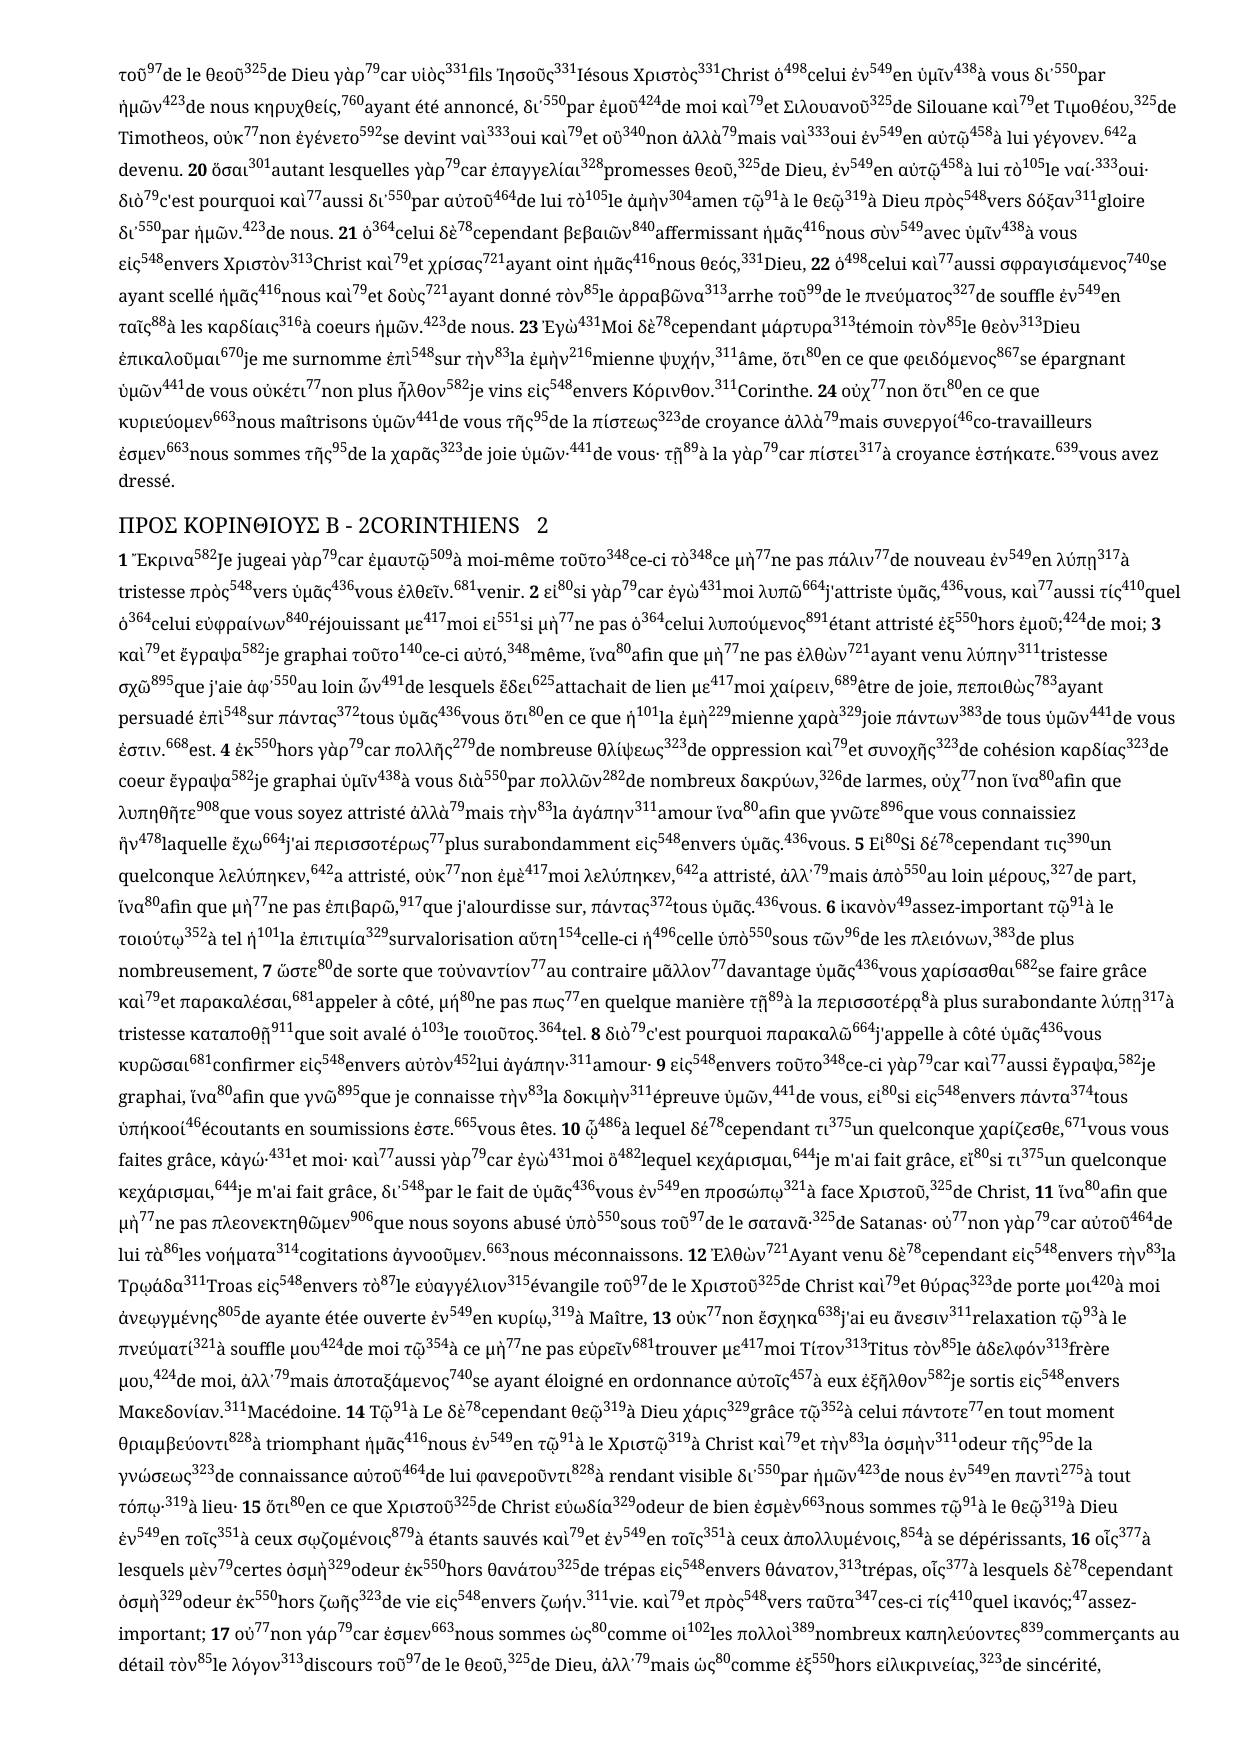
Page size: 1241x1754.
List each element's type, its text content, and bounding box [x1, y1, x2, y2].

text ΠΡΟΣ ΚΟΡΙΝΘΙΟΥΣ Β - 2CORINTHIENS 2 [118, 510, 1181, 540]
text 1 Παῦλος331Paulus ἀπόστολος331envoyé Χριστοῦ325de Christ Ἰησοῦ325de Iésous διὰ550par θελήματος327de volonté θεοῦ325de Dieu καὶ79et Τιμόθεος331Timotheos ὁ103le ἀδελφὸς331frère τῇ89à la ἐκκλησίᾳ317à église τοῦ97de le θεοῦ325de Dieu τῇ350à celle οὔσῃ826à étante ἐν549en Κορίνθῳ317à Corinthe σὺν549avec τοῖς90à les ἁγίοις58à saints πᾶσιν274à tous τοῖς351à ceux οὖσιν827à étants ἐν549en ὅλῃ273à toute entière τῇ89à la Ἀχαΐᾳ,317à Achaïe, 2 χάρις329grâce ὑμῖν438à vous καὶ79et εἰρήνη329paix ἀπὸ550au loin θεοῦ325de Dieu πατρὸς325de père ἡμῶν423de nous καὶ79et κυρίου325de Maître Ἰησοῦ325de Iésous Χριστοῦ.325de Christ. 3 Εὐλογητὸς47Élogié ὁ103le θεὸς331Dieu καὶ79et πατὴρ331père τοῦ97de le κυρίου325de Maître ἡμῶν423de nous Ἰησοῦ325de Iésous Χριστοῦ,325de Christ, ὁ103le πατὴρ331père τῶν96de les οἰκτιρμῶν324de compassions καὶ79et θεὸς331Dieu πάσης279de toute παρακλήσεως,323de appel à côté, 4 ὁ364celui παρακαλῶν840appelant à côté ἡμᾶς416nous ἐπὶ549sur πάσῃ273à toute τῇ89à la θλίψει317à oppression ἡμῶν423de nous εἰς548envers τὸ348ce δύνασθαι690se pouvoir ἡμᾶς416nous παρακαλεῖν689appeler à côté τοὺς345ceux ἐν549en πάσῃ273à toute θλίψει317à oppression διὰ550par τῆς95de la παρακλήσεως323de appel à côté ἧς490de laquelle παρακαλούμεθα675nous sommes appelés à côté αὐτοὶ512nous-mêmes ὑπὸ550sous τοῦ97de le θεοῦ.325de Dieu. 5 ὅτι80en ce que καθὼς77de haut en bas comme περισσεύει668surabonde τὰ104les παθήματα332passions de souffrances τοῦ97de le Χριστοῦ325de Christ εἰς548envers ἡμᾶς,416nous, οὕτως77ainsi διὰ550par τοῦ97de le Χριστοῦ325de Christ περισσεύει668surabonde καὶ77aussi ἡ101la παράκλησις329appel à côté ἡμῶν.423de nous. 6 εἴτε79soit δὲ78cependant θλιβόμεθα,675nous sommes oppressés, ὑπὲρ550au-dessus τῆς95de la ὑμῶν441de vous παρακλήσεως323de appel à côté καὶ79et σωτηρίας·323de sauvetage· εἴτε79soit παρακαλούμεθα,675nous sommes appelés à côté, ὑπὲρ550au-dessus τῆς95de la ὑμῶν441de vous παρακλήσεως323de appel à côté τῆς356de celle ἐνεργουμένης859de se énergisante ἐν549en ὑπομονῇ317à résistance τῶν98de les αὐτῶν151de mêmes παθημάτων326de passions de souffrances ὧν493de lesquels καὶ77aussi ἡμεῖς430nous πάσχομεν.663nous souffrons. 7 καὶ79et ἡ101la ἐλπὶς329espérance ἡμῶν423de nous βεβαία45ferme ὑπὲρ550au-dessus ὑμῶν441de vous εἰδότες782ayants sus ὅτι80en ce que ὡς80comme κοινωνοί330communiants ἐστε665vous êtes τῶν98de les παθημάτων,326de passions de souffrances, οὕτως77ainsi καὶ77aussi τῆς95de la παρακλήσεως.323de appel à côté. 8 Οὐ77Non γὰρ79car θέλομεν663nous voulons ὑμᾶς436vous ἀγνοεῖν,689méconnaître, ἀδελφοί,336frères, ὑπὲρ550au-dessus τῆς95de la θλίψεως323de oppression ἡμῶν423de nous τῆς356de celle γενομένης732de se ayante devenue ἐν549en τῇ89à la Ἀσίᾳ,317à Asie, ὅτι80en ce que καθ᾽548selon ὑπερβολὴν311hyperbole ὑπὲρ548au-dessus δύναμιν311puissance ἐβαρήθημεν595nous fûmes alourdi ὥστε80de sorte que ἐξαπορηθῆναι683être embarrassé hors ἡμᾶς416nous καὶ77aussi τοῦ360de ce ζῆν·689vivre· 9 ἀλλ᾽79mais αὐτοὶ512nous-mêmes ἐν549en ἑαυτοῖς508à nous-mêmes τὸ87le ἀπόκριμα315loin crime τοῦ97de le θανάτου325de trépas ἐσχήκαμεν,637nous avons eu, ἵνα80afin que μὴ79ne pas πεποιθότες782ayants persuadés ὦμεν916que nous soyons ἐφ᾽549sur ἑαυτοῖς508à nous-mêmes ἀλλ᾽79mais ἐπὶ549sur τῷ91à le θεῷ319à Dieu τῷ352à celui ἐγείροντι828à éveillant τοὺς84les νεκρούς·52morts· 10 ὃς498lequel ἐκ550hors τηλικούτου150de celui-ci aussi grand θανάτου325de trépas ἐρρύσατο592se délivra ἡμᾶς416nous καὶ79et ῥύσεται,612se délivrera, εἰς548envers ὃν480lequel ἠλπίκαμεν637nous avons espéré [ὅτι]80[en ce que] καὶ77aussi ἔτι77encore ῥύσεται,612se délivrera, 11 συνυπουργούντων833de travaillants ensemble au-dessous καὶ77aussi ὑμῶν441de vous ὑπὲρ550au-dessus ἡμῶν423de nous τῇ89à la δεήσει,317à supplication, ἵνα80afin que ἐκ550hors πολλῶν282de nombreux προσώπων326de faces τὸ105le εἰς548envers ἡμᾶς416nous χάρισμα333don de grâce διὰ550par πολλῶν383de nombreux εὐχαριστηθῇ911que soit rendu grâce ὑπὲρ550au-dessus ἡμῶν.423de nous. 12 Ἡ101La γὰρ79car καύχησις329vanterie ἡμῶν423de nous αὕτη362celle-ci ἐστίν,668est, τὸ105le μαρτύριον333témoignage τῆς95de la συνειδήσεως323de conscience ἡμῶν,423de nous, ὅτι80en ce que ἐν549en ἁγιότητι317à sainteté καὶ79et εἰλικρινείᾳ317à sincérité τοῦ97de le θεοῦ,325de Dieu, [καὶ]79[et] οὐκ77non ἐν549en σοφίᾳ317à sagesse σαρκικῇ8à charnelle ἀλλ᾽79mais ἐν549en χάριτι317à grâce θεοῦ,325de Dieu, ἀνεστράφημεν595nous fûmes tourné de bas en haut ἐν549en τῷ91à le κόσμῳ,319à monde, περισσοτέρως77plus surabondamment δὲ78cependant πρὸς548vers ὑμᾶς.436vous. 13 οὐ77non γὰρ79car ἄλλα374autres γράφομεν663nous graphons ὑμῖν438à vous ἀλλ᾽79mais ἢ79ou ἃ481lesquels ἀναγινώσκετε665vous prenez connaissance ἢ79ou καὶ77aussi ἐπιγινώσκετε·665vous reconnaissez· ἐλπίζω664j'espère δὲ78cependant ὅτι80en ce que ἕως552jusqu'à ce que τέλους327de achèvement ἐπιγνώσεσθε,609vous vous reconnaîtrez, 14 καθὼς77de haut en bas comme καὶ77aussi ἐπέγνωτε583vous reconnûtes ἡμᾶς416nous ἀπὸ550au loin μέρους,327de part, ὅτι80en ce que καύχημα333vantardise ὑμῶν441de vous ἐσμεν663nous sommes καθάπερ77tout comme καὶ77aussi ὑμεῖς447vous ἡμῶν423de nous ἐν549en τῇ89à la ἡμέρᾳ317à journée τοῦ97de le κυρίου325de Maître [ἡμῶν]423[de nous] Ἰησοῦ.325de Iésous. 15 Καὶ79Et ταύτῃ142à celle-ci τῇ89à la πεποιθήσει317à confiance ἐβουλόμην627je m'avais dessein πρότερον77auparavant πρὸς548vers ὑμᾶς436vous ἐλθεῖν,681venir, ἵνα80afin que δευτέραν201deuxième χάριν311grâce σχῆτε,896que vous ayez, 16 καὶ79et δι᾽550par ὑμῶν441de vous διελθεῖν681passer à travers εἰς548envers Μακεδονίαν311Macédoine καὶ79et πάλιν77de nouveau ἀπὸ550au loin Μακεδονίας323de Macédoine ἐλθεῖν681venir πρὸς548vers ὑμᾶς436vous καὶ79et ὑφ᾽550sous ὑμῶν441de vous προπεμφθῆναι683être mandé en avant εἰς548envers τὴν83la Ἰουδαίαν.311Ioudaia. 17 τοῦτο348ce-ci οὖν79donc βουλόμενος867se ayant dessein μήτι340ne serait-ce que ἄρα77par conséquent τῇ89à la ἐλαφρίᾳ317à légèreté ἐχρησάμην;588je m'utilisai; ἢ79ou ἃ481lesquels βουλεύομαι670je me délibère κατὰ548selon σάρκα311chair βουλεύομαι,670je me délibère, ἵνα80afin que ᾖ921que soit παρ᾽549à côté ἐμοὶ420à moi τὸ366ce ναὶ333oui ναὶ333oui καὶ79et τὸ366ce οὒ340non οὔ;340non; 18 πιστὸς47croyable δὲ78cependant ὁ103le θεὸς331Dieu ὅτι80en ce que ὁ103le λόγος331discours ἡμῶν423de nous ὁ364celui πρὸς548vers ὑμᾶς436vous οὐκ77non ἔστιν668est ναὶ333oui καὶ79et οὔ.340non. 19 ὁ103le τοῦ97de le θεοῦ325de Dieu γὰρ79car υἱὸς331fils Ἰησοῦς331Iésous Χριστὸς331Christ ὁ498celui ἐν549en ὑμῖν438à vous δι᾽550par ἡμῶν423de nous κηρυχθείς,760ayant été annoncé, δι᾽550par ἐμοῦ424de moi καὶ79et Σιλουανοῦ325de Silouane καὶ79et Τιμοθέου,325de Timotheos, οὐκ77non ἐγένετο592se devint ναὶ333oui καὶ79et οὒ340non ἀλλὰ79mais ναὶ333oui ἐν549en αὐτῷ458à lui γέγονεν.642a devenu. 20 ὅσαι301autant lesquelles γὰρ79car ἐπαγγελίαι328promesses θεοῦ,325de Dieu, ἐν549en αὐτῷ458à lui τὸ105le ναί·333oui· διὸ79c'est pourquoi καὶ77aussi δι᾽550par αὐτοῦ464de lui τὸ105le ἀμὴν304amen τῷ91à le θεῷ319à Dieu πρὸς548vers δόξαν311gloire δι᾽550par ἡμῶν.423de nous. 21 ὁ364celui δὲ78cependant βεβαιῶν840affermissant ἡμᾶς416nous σὺν549avec ὑμῖν438à vous εἰς548envers Χριστὸν313Christ καὶ79et χρίσας721ayant oint ἡμᾶς416nous θεός,331Dieu, 22 ὁ498celui καὶ77aussi σφραγισάμενος740se ayant scellé ἡμᾶς416nous καὶ79et δοὺς721ayant donné τὸν85le ἀρραβῶνα313arrhe τοῦ99de le πνεύματος327de souffle ἐν549en ταῖς88à les καρδίαις316à coeurs ἡμῶν.423de nous. 23 Ἐγὼ431Moi δὲ78cependant μάρτυρα313témoin τὸν85le θεὸν313Dieu ἐπικαλοῦμαι670je me surnomme ἐπὶ548sur τὴν83la ἐμὴν216mienne ψυχήν,311âme, ὅτι80en ce que φειδόμενος867se épargnant ὑμῶν441de vous οὐκέτι77non plus ἦλθον582je vins εἰς548envers Κόρινθον.311Corinthe. 24 οὐχ77non ὅτι80en ce que κυριεύομεν663nous maîtrisons ὑμῶν441de vous τῆς95de la πίστεως323de croyance ἀλλὰ79mais συνεργοί46co-travailleurs ἐσμεν663nous sommes τῆς95de la χαρᾶς323de joie ὑμῶν·441de vous· τῇ89à la γὰρ79car πίστει317à croyance ἑστήκατε.639vous avez dressé. [118, 59, 1181, 492]
text 1 Ἔκρινα582Je jugeai γὰρ79car ἐμαυτῷ509à moi-même τοῦτο348ce-ci τὸ348ce μὴ77ne pas πάλιν77de nouveau ἐν549en λύπῃ317à tristesse πρὸς548vers ὑμᾶς436vous ἐλθεῖν.681venir. 2 εἰ80si γὰρ79car ἐγὼ431moi λυπῶ664j'attriste ὑμᾶς,436vous, καὶ77aussi τίς410quel ὁ364celui εὐφραίνων840réjouissant με417moi εἰ551si μὴ77ne pas ὁ364celui λυπούμενος891étant attristé ἐξ550hors ἐμοῦ;424de moi; 3 καὶ79et ἔγραψα582je graphai τοῦτο140ce-ci αὐτό,348même, ἵνα80afin que μὴ77ne pas ἐλθὼν721ayant venu λύπην311tristesse σχῶ895que j'aie ἀφ᾽550au loin ὧν491de lesquels ἔδει625attachait de lien με417moi χαίρειν,689être de joie, πεποιθὼς783ayant persuadé ἐπὶ548sur πάντας372tous ὑμᾶς436vous ὅτι80en ce que ἡ101la ἐμὴ229mienne χαρὰ329joie πάντων383de tous ὑμῶν441de vous ἐστιν.668est. 4 ἐκ550hors γὰρ79car πολλῆς279de nombreuse θλίψεως323de oppression καὶ79et συνοχῆς323de cohésion καρδίας323de coeur ἔγραψα582je graphai ὑμῖν438à vous διὰ550par πολλῶν282de nombreux δακρύων,326de larmes, οὐχ77non ἵνα80afin que λυπηθῆτε908que vous soyez attristé ἀλλὰ79mais τὴν83la ἀγάπην311amour ἵνα80afin que γνῶτε896que vous connaissiez ἣν478laquelle ἔχω664j'ai περισσοτέρως77plus surabondamment εἰς548envers ὑμᾶς.436vous. 5 Εἰ80Si δέ78cependant τις390un quelconque λελύπηκεν,642a attristé, οὐκ77non ἐμὲ417moi λελύπηκεν,642a attristé, ἀλλ᾽79mais ἀπὸ550au loin μέρους,327de part, ἵνα80afin que μὴ77ne pas ἐπιβαρῶ,917que j'alourdisse sur, πάντας372tous ὑμᾶς.436vous. 6 ἱκανὸν49assez-important τῷ91à le τοιούτῳ352à tel ἡ101la ἐπιτιμία329survalorisation αὕτη154celle-ci ἡ496celle ὑπὸ550sous τῶν96de les πλειόνων,383de plus nombreusement, 7 ὥστε80de sorte que τοὐναντίον77au contraire μᾶλλον77davantage ὑμᾶς436vous χαρίσασθαι682se faire grâce καὶ79et παρακαλέσαι,681appeler à côté, μή80ne pas πως77en quelque manière τῇ89à la περισσοτέρᾳ8à plus surabondante λύπῃ317à tristesse καταποθῇ911que soit avalé ὁ103le τοιοῦτος.364tel. 8 διὸ79c'est pourquoi παρακαλῶ664j'appelle à côté ὑμᾶς436vous κυρῶσαι681confirmer εἰς548envers αὐτὸν452lui ἀγάπην·311amour· 9 εἰς548envers τοῦτο348ce-ci γὰρ79car καὶ77aussi ἔγραψα,582je graphai, ἵνα80afin que γνῶ895que je connaisse τὴν83la δοκιμὴν311épreuve ὑμῶν,441de vous, εἰ80si εἰς548envers πάντα374tous ὑπήκοοί46écoutants en soumissions ἐστε.665vous êtes. 10 ᾧ486à lequel δέ78cependant τι375un quelconque χαρίζεσθε,671vous vous faites grâce, κἀγώ·431et moi· καὶ77aussi γὰρ79car ἐγὼ431moi ὃ482lequel κεχάρισμαι,644je m'ai fait grâce, εἴ80si τι375un quelconque κεχάρισμαι,644je m'ai fait grâce, δι᾽548par le fait de ὑμᾶς436vous ἐν549en προσώπῳ321à face Χριστοῦ,325de Christ, 11 ἵνα80afin que μὴ77ne pas πλεονεκτηθῶμεν906que nous soyons abusé ὑπὸ550sous τοῦ97de le σατανᾶ·325de Satanas· οὐ77non γὰρ79car αὐτοῦ464de lui τὰ86les νοήματα314cogitations ἀγνοοῦμεν.663nous méconnaissons. 12 Ἐλθὼν721Ayant venu δὲ78cependant εἰς548envers τὴν83la Τρῳάδα311Troas εἰς548envers τὸ87le εὐαγγέλιον315évangile τοῦ97de le Χριστοῦ325de Christ καὶ79et θύρας323de porte μοι420à moi ἀνεῳγμένης805de ayante étée ouverte ἐν549en κυρίῳ,319à Maître, 13 οὐκ77non ἔσχηκα638j'ai eu ἄνεσιν311relaxation τῷ93à le πνεύματί321à souffle μου424de moi τῷ354à ce μὴ77ne pas εὑρεῖν681trouver με417moi Τίτον313Titus τὸν85le ἀδελφόν313frère μου,424de moi, ἀλλ᾽79mais ἀποταξάμενος740se ayant éloigné en ordonnance αὐτοῖς457à eux ἐξῆλθον582je sortis εἰς548envers Μακεδονίαν.311Macédoine. 14 Τῷ91à Le δὲ78cependant θεῷ319à Dieu χάρις329grâce τῷ352à celui πάντοτε77en tout moment θριαμβεύοντι828à triomphant ἡμᾶς416nous ἐν549en τῷ91à le Χριστῷ319à Christ καὶ79et τὴν83la ὀσμὴν311odeur τῆς95de la γνώσεως323de connaissance αὐτοῦ464de lui φανεροῦντι828à rendant visible δι᾽550par ἡμῶν423de nous ἐν549en παντὶ275à tout τόπῳ·319à lieu· 15 ὅτι80en ce que Χριστοῦ325de Christ εὐωδία329odeur de bien ἐσμὲν663nous sommes τῷ91à le θεῷ319à Dieu ἐν549en τοῖς351à ceux σῳζομένοις879à étants sauvés καὶ79et ἐν549en τοῖς351à ceux ἀπολλυμένοις,854à se dépérissants, 16 οἷς377à lesquels μὲν79certes ὀσμὴ329odeur ἐκ550hors θανάτου325de trépas εἰς548envers θάνατον,313trépas, οἷς377à lesquels δὲ78cependant ὀσμὴ329odeur ἐκ550hors ζωῆς323de vie εἰς548envers ζωήν.311vie. καὶ79et πρὸς548vers ταῦτα347ces-ci τίς410quel ἱκανός;47assez-important; 17 οὐ77non γάρ79car ἐσμεν663nous sommes ὡς80comme οἱ102les πολλοὶ389nombreux καπηλεύοντες839commerçants au détail τὸν85le λόγον313discours τοῦ97de le θεοῦ,325de Dieu, ἀλλ᾽79mais ὡς80comme ἐξ550hors εἰλικρινείας,323de sincérité, ἀλλ᾽79mais ὡς80comme ἐκ550hors θεοῦ325de Dieu κατέναντι552en contre face θεοῦ325de Dieu ἐν549en Χριστῷ319à Christ λαλοῦμεν.663nous bavardons. [118, 544, 1181, 1677]
